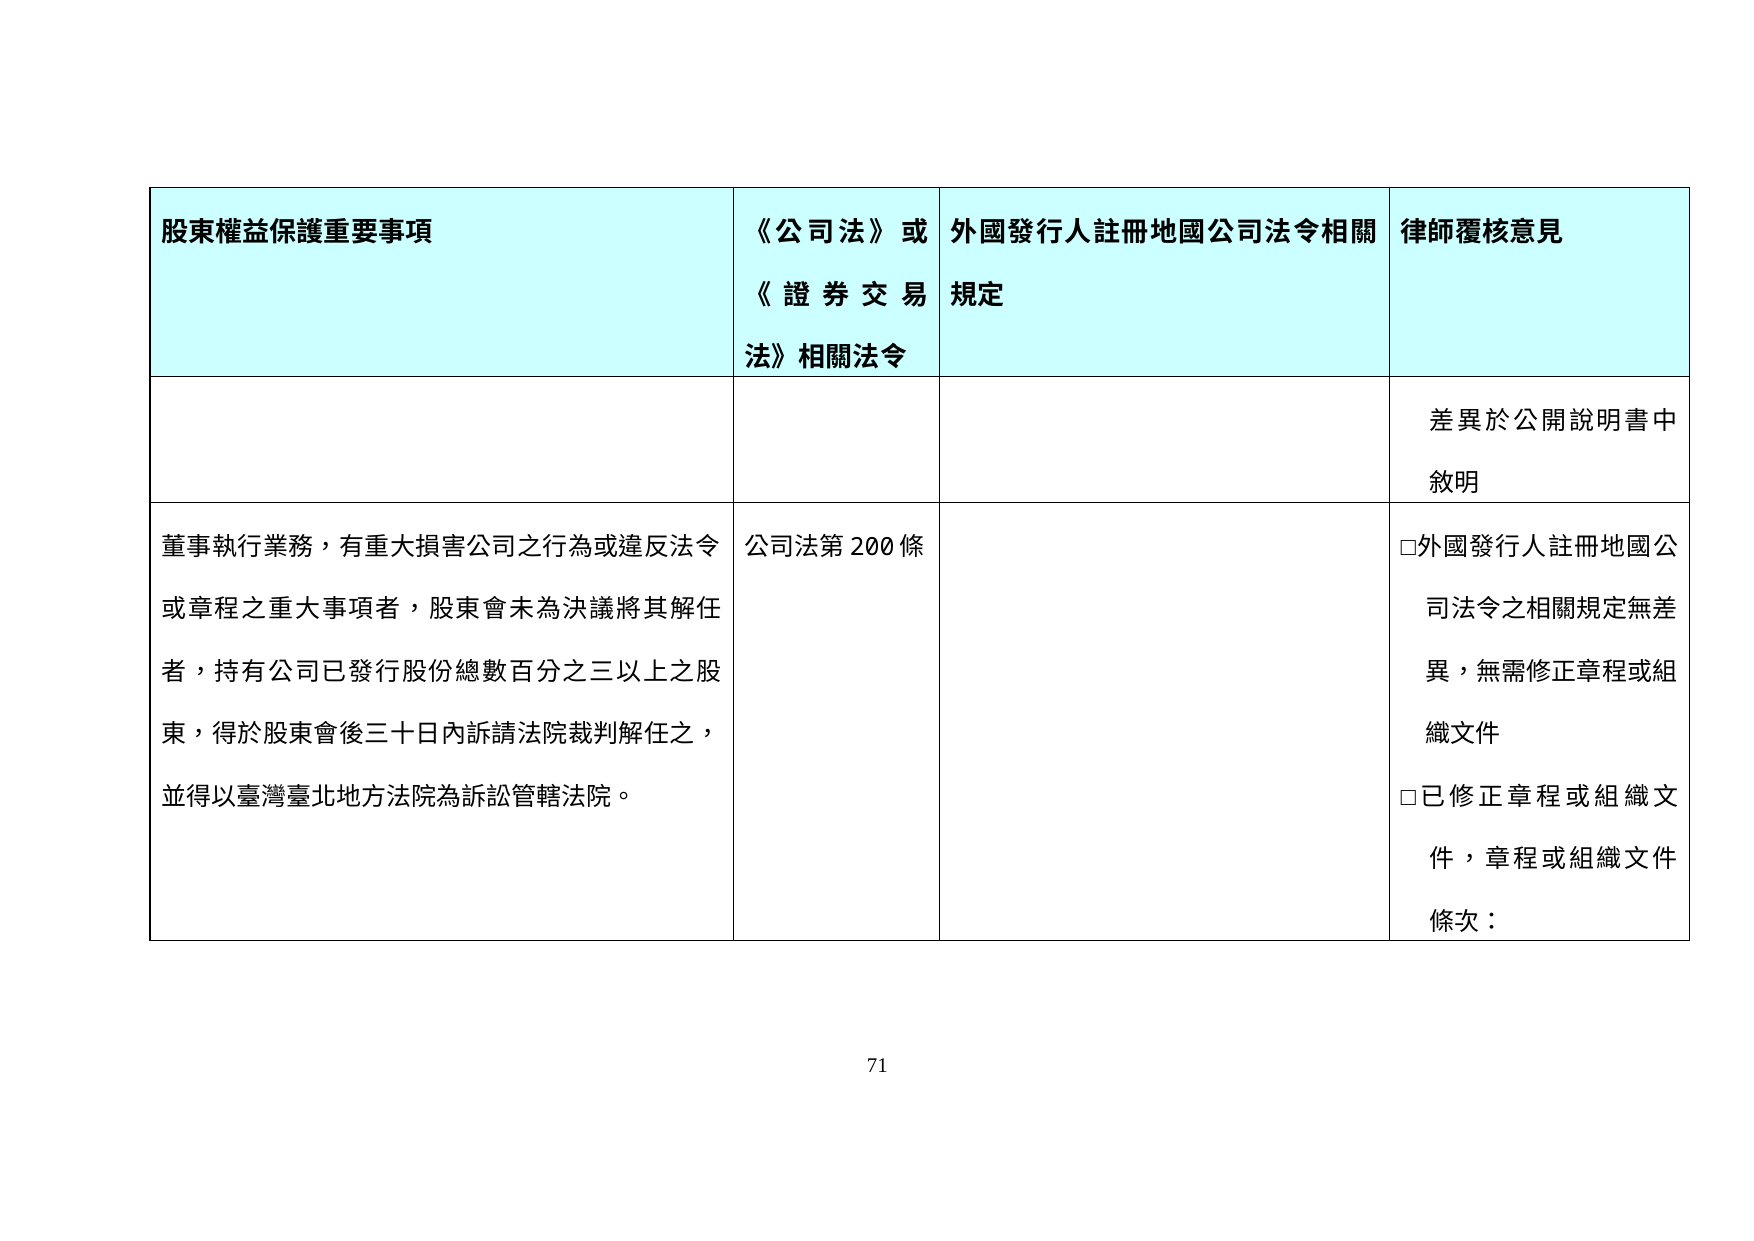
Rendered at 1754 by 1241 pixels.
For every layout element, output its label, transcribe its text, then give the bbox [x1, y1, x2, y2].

table_cell 董事執行業務，有重大損害公司之行為或違反法令或章程之重大事項者，股東會未為決議將其解任者，持有公司已發行股份總數百分之三以上之股東，得於股東會後三十日內訴請法院裁判解任之，並得以臺灣臺北地方法院為訴訟管轄法院。 [151, 503, 733, 940]
table_cell □外國發行人註冊地國公司法令之相關規定無差異，無需修正章程或組織文件 □已修正章程或組織文件，章程或組織文件條次： [1390, 503, 1689, 940]
table_header 外國發行人註冊地國公司法令相關規定 [940, 188, 1389, 376]
table_header 《公司法》或《證券交易法》相關法令 [734, 188, 939, 376]
table_cell [734, 377, 939, 502]
table_cell [151, 377, 733, 502]
table_cell 差異於公開說明書中敘明 [1390, 377, 1689, 502]
table_cell [940, 377, 1389, 502]
table_header 律師覆核意見 [1390, 188, 1689, 376]
table_cell [940, 503, 1389, 940]
table_cell 公司法第200條 [734, 503, 939, 940]
table_header 股東權益保護重要事項 [151, 188, 733, 376]
